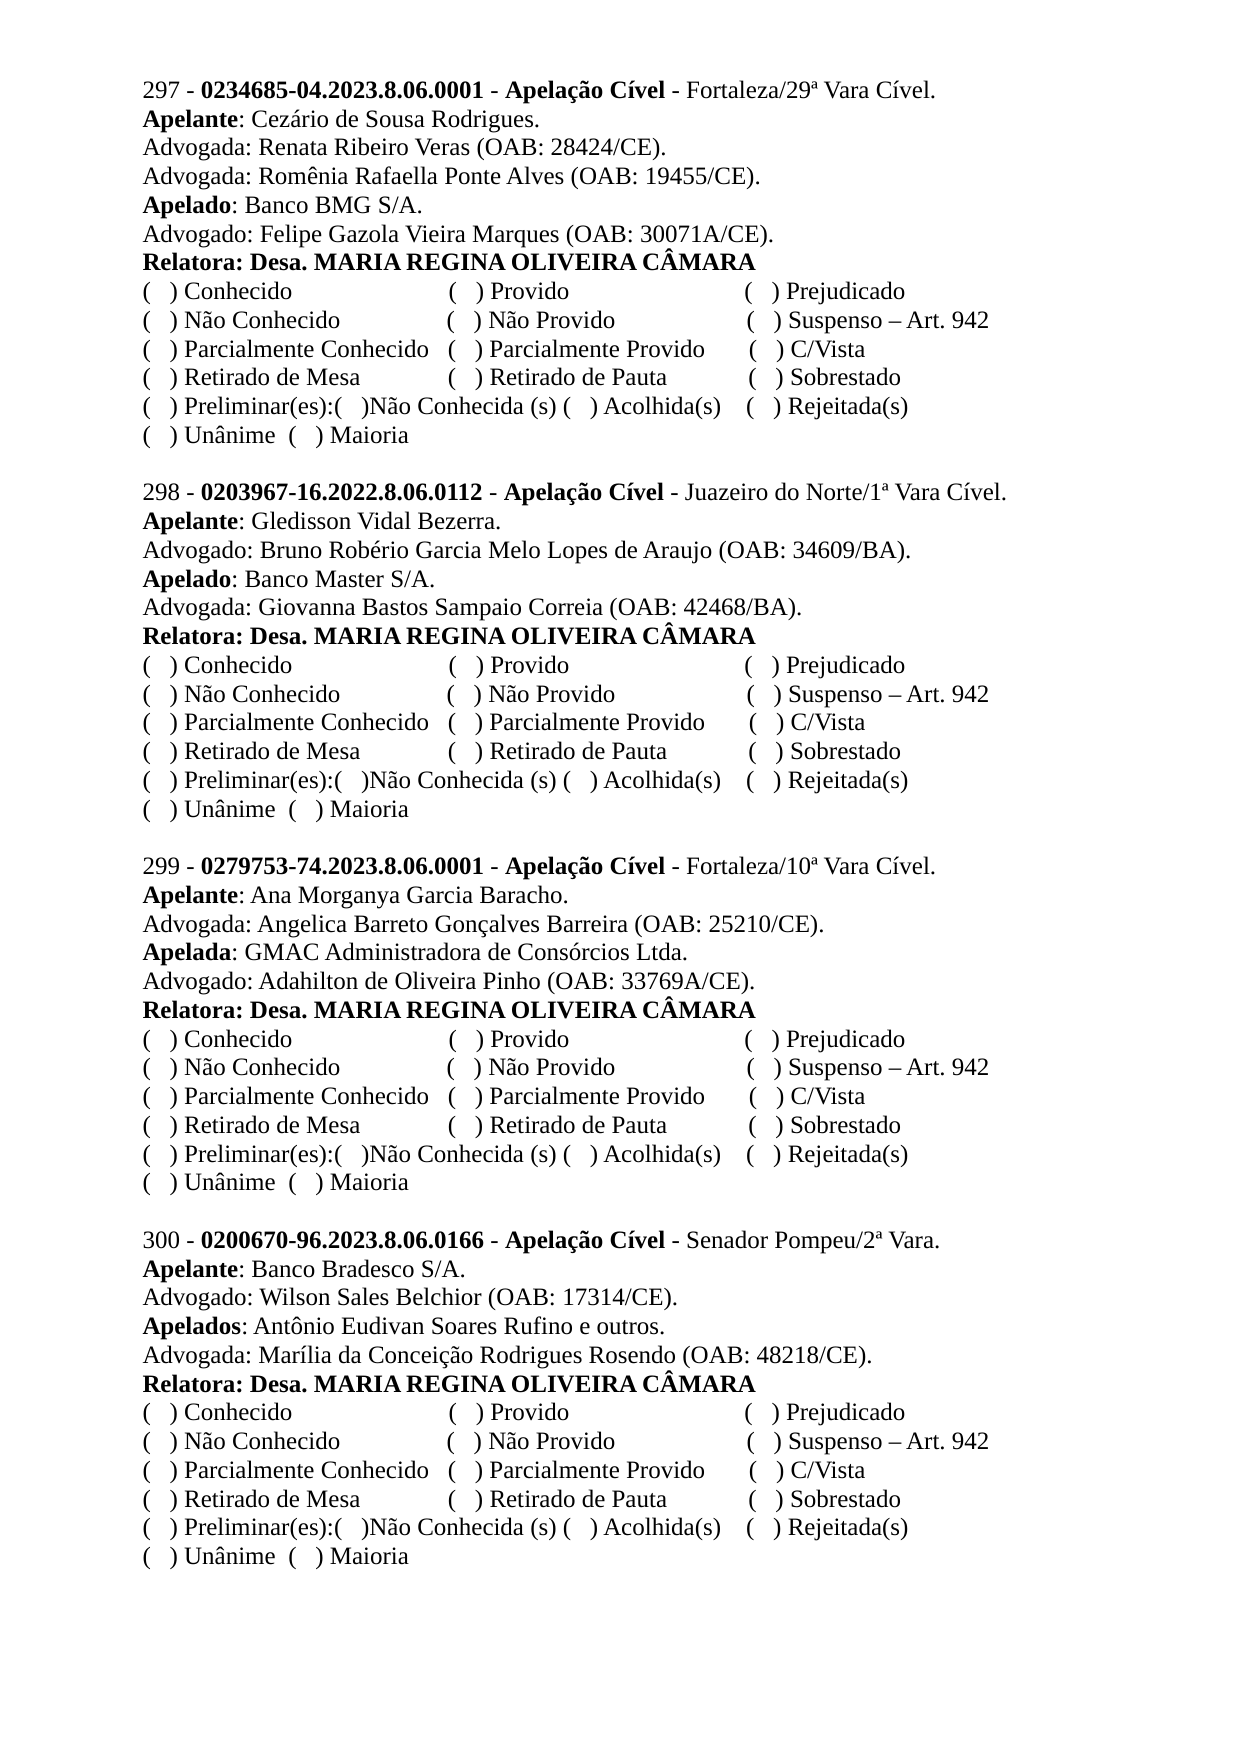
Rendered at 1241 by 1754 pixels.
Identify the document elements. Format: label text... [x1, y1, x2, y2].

text ( ) Retirado de Mesa ( ) Retirado de Pauta ( ) Sobrestado [142, 1484, 1158, 1512]
text ( ) Unânime ( ) Maioria [142, 420, 1158, 449]
text Advogado: Adahilton de Oliveira Pinho (OAB: 33769A/CE). [142, 966, 1141, 995]
text Apelados: Antônio Eudivan Soares Rufino e outros. [142, 1311, 1141, 1340]
text Advogado: Bruno Robério Garcia Melo Lopes de Araujo (OAB: 34609/BA). [142, 535, 1141, 564]
text Relatora: Desa. MARIA REGINA OLIVEIRA CÂMARA [142, 1369, 1141, 1397]
text Apelante: Banco Bradesco S/A. [142, 1254, 1141, 1282]
text Advogada: Renata Ribeiro Veras (OAB: 28424/CE). [142, 132, 1141, 161]
text Advogada: Marília da Conceição Rodrigues Rosendo (OAB: 48218/CE). [142, 1340, 1141, 1369]
text ( ) Unânime ( ) Maioria [142, 794, 1158, 822]
text ( ) Retirado de Mesa ( ) Retirado de Pauta ( ) Sobrestado [142, 362, 1158, 391]
text 299 - 0279753-74.2023.8.06.0001 - Apelação Cível - Fortaleza/10ª Vara Cível. [142, 851, 1141, 880]
text ( ) Conhecido ( ) Provido ( ) Prejudicado [142, 276, 1141, 305]
text 300 - 0200670-96.2023.8.06.0166 - Apelação Cível - Senador Pompeu/2ª Vara. [142, 1225, 1141, 1254]
text Advogada: Romênia Rafaella Ponte Alves (OAB: 19455/CE). [142, 161, 1141, 190]
text ( ) Retirado de Mesa ( ) Retirado de Pauta ( ) Sobrestado [142, 1110, 1158, 1139]
text Advogado: Felipe Gazola Vieira Marques (OAB: 30071A/CE). [142, 219, 1141, 247]
text ( ) Conhecido ( ) Provido ( ) Prejudicado [142, 1024, 1141, 1052]
text Relatora: Desa. MARIA REGINA OLIVEIRA CÂMARA [142, 621, 1141, 650]
text ( ) Não Conhecido ( ) Não Provido ( ) Suspenso – Art. 942 [142, 1052, 1158, 1081]
text Apelante: Ana Morganya Garcia Baracho. [142, 880, 1141, 909]
text ( ) Preliminar(es):( )Não Conhecida (s) ( ) Acolhida(s) ( ) Rejeitada(s) [142, 391, 1158, 420]
text ( ) Unânime ( ) Maioria [142, 1541, 1158, 1570]
text Advogada: Giovanna Bastos Sampaio Correia (OAB: 42468/BA). [142, 592, 1141, 621]
text ( ) Preliminar(es):( )Não Conhecida (s) ( ) Acolhida(s) ( ) Rejeitada(s) [142, 1512, 1158, 1541]
text Relatora: Desa. MARIA REGINA OLIVEIRA CÂMARA [142, 995, 1141, 1024]
text 297 - 0234685-04.2023.8.06.0001 - Apelação Cível - Fortaleza/29ª Vara Cível. [142, 75, 1141, 104]
text ( ) Não Conhecido ( ) Não Provido ( ) Suspenso – Art. 942 [142, 305, 1158, 334]
text Relatora: Desa. MARIA REGINA OLIVEIRA CÂMARA [142, 247, 1141, 276]
text ( ) Retirado de Mesa ( ) Retirado de Pauta ( ) Sobrestado [142, 736, 1158, 765]
text ( ) Preliminar(es):( )Não Conhecida (s) ( ) Acolhida(s) ( ) Rejeitada(s) [142, 1139, 1158, 1167]
text Advogado: Wilson Sales Belchior (OAB: 17314/CE). [142, 1282, 1141, 1311]
text ( ) Não Conhecido ( ) Não Provido ( ) Suspenso – Art. 942 [142, 679, 1158, 707]
text ( ) Conhecido ( ) Provido ( ) Prejudicado [142, 1397, 1141, 1426]
text 298 - 0203967-16.2022.8.06.0112 - Apelação Cível - Juazeiro do Norte/1ª Vara Cível. [142, 477, 1141, 506]
text ( ) Unânime ( ) Maioria [142, 1167, 1158, 1196]
text ( ) Parcialmente Conhecido ( ) Parcialmente Provido ( ) C/Vista [142, 334, 1158, 362]
text ( ) Parcialmente Conhecido ( ) Parcialmente Provido ( ) C/Vista [142, 1455, 1158, 1484]
text Apelado: Banco Master S/A. [142, 564, 1141, 592]
text Apelada: GMAC Administradora de Consórcios Ltda. [142, 937, 1141, 966]
text ( ) Preliminar(es):( )Não Conhecida (s) ( ) Acolhida(s) ( ) Rejeitada(s) [142, 765, 1158, 794]
text Apelante: Cezário de Sousa Rodrigues. [142, 104, 1141, 132]
text Apelado: Banco BMG S/A. [142, 190, 1141, 219]
text Apelante: Gledisson Vidal Bezerra. [142, 506, 1141, 535]
text Advogada: Angelica Barreto Gonçalves Barreira (OAB: 25210/CE). [142, 909, 1141, 937]
text ( ) Não Conhecido ( ) Não Provido ( ) Suspenso – Art. 942 [142, 1426, 1158, 1455]
text ( ) Conhecido ( ) Provido ( ) Prejudicado [142, 650, 1141, 679]
text ( ) Parcialmente Conhecido ( ) Parcialmente Provido ( ) C/Vista [142, 707, 1158, 736]
text ( ) Parcialmente Conhecido ( ) Parcialmente Provido ( ) C/Vista [142, 1081, 1158, 1110]
